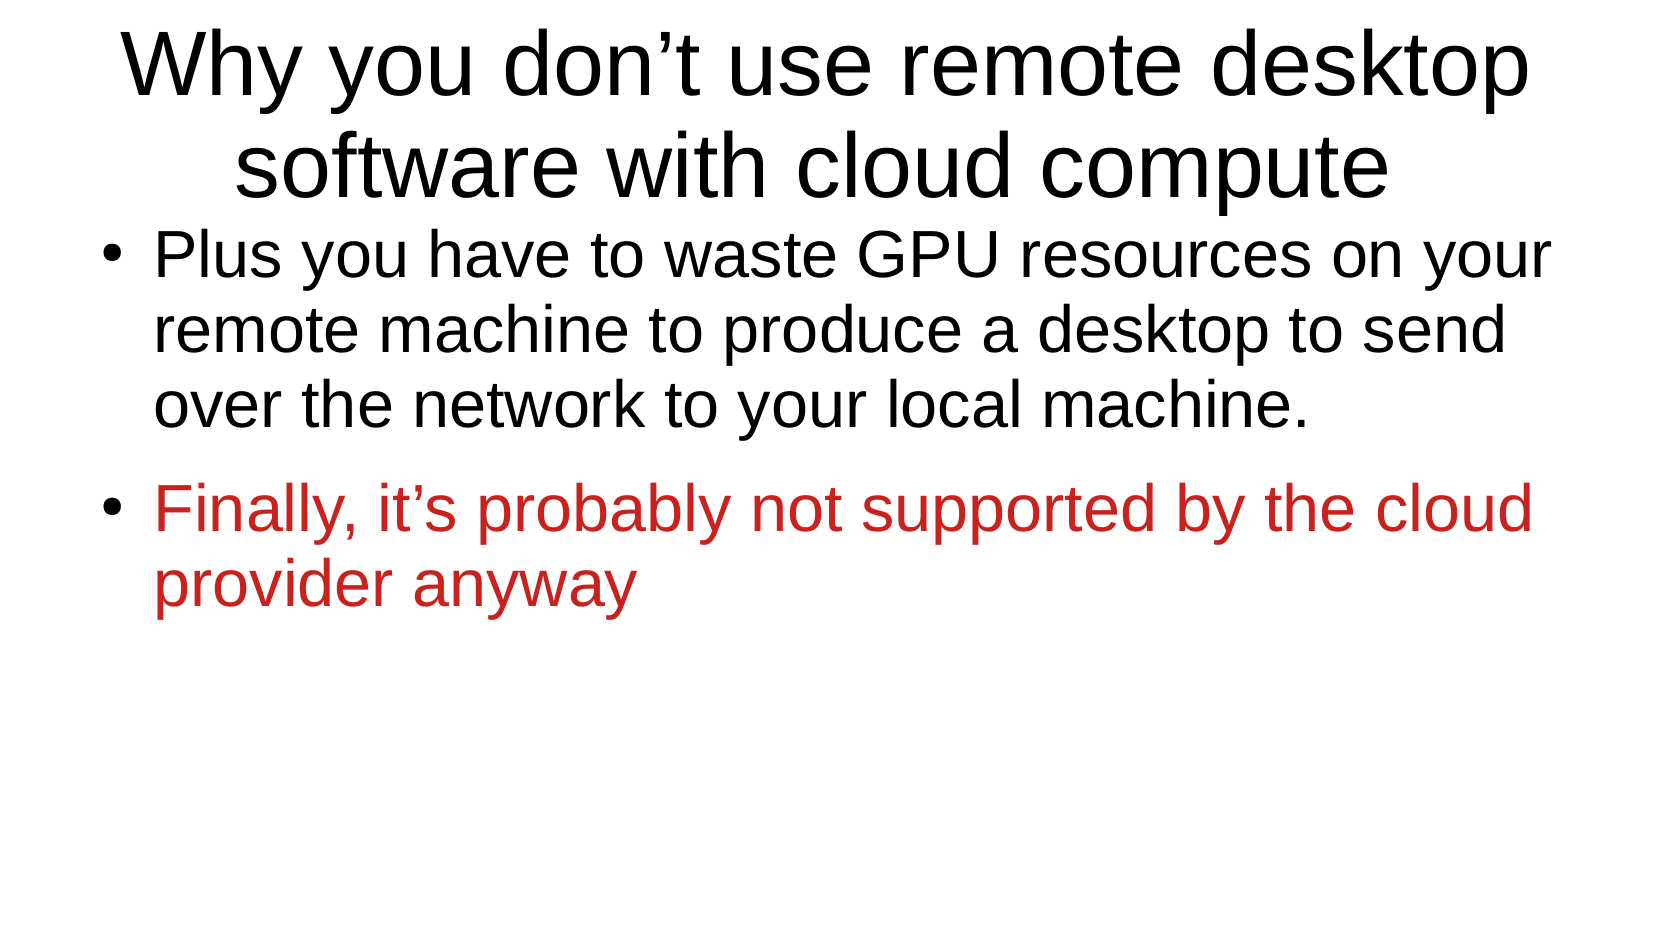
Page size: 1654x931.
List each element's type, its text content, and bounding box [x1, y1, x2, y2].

list Plus you have to waste GPU resources on your remote machine to produce a desktop to send over the network to your local machine. Finally, it’s probably not supported by the cloud provider anyway [82, 217, 1562, 757]
title Why you don’t use remote desktop software with cloud compute [82, 12, 1571, 218]
